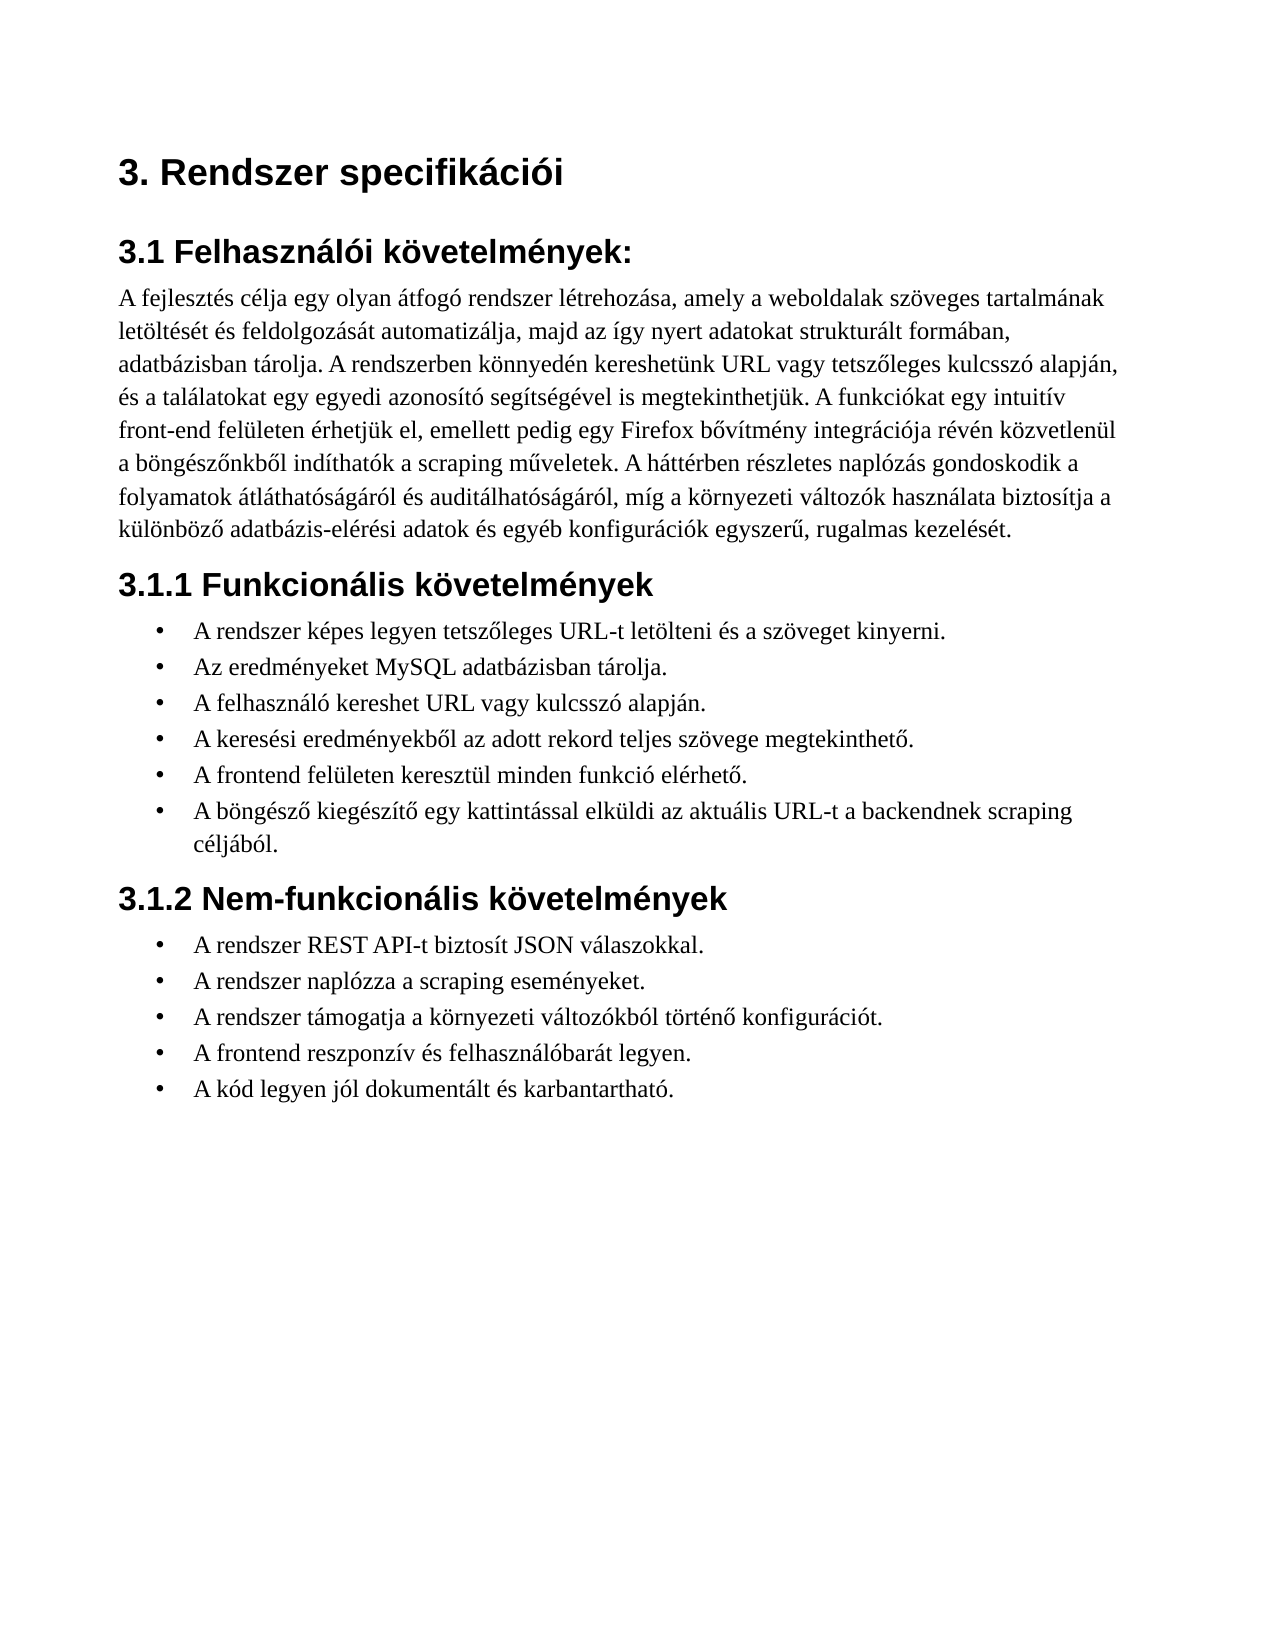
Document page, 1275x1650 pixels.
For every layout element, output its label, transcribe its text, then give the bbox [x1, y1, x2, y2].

list A felhasználó kereshet URL vagy kulcsszó alapján. [156, 688, 1157, 717]
list A rendszer képes legyen tetszőleges URL-t letölteni és a szöveget kinyerni. [156, 616, 1157, 645]
list A böngésző kiegészítő egy kattintással elküldi az aktuális URL-t a backendnek scraping céljából. [156, 796, 1157, 857]
list A frontend felületen keresztül minden funkció elérhető. [156, 760, 1157, 788]
subtitle 3.1 Felhasználói követelmények: [118, 232, 1098, 271]
subtitle 3.1.1 Funkcionális követelmények [118, 565, 1098, 603]
text A fejlesztés célja egy olyan átfogó rendszer létrehozása, amely a weboldalak szöveges tartalmának letöltését és feldolgozását automatizálja, majd az így nyert adatokat strukturált formában, adatbázisban tárolja. A rendszerben könnyedén kereshetünk URL vagy tetszőleges kulcsszó alapján, és a találatokat egy egyedi azonosító segítségével is megtekinthetjük. A funkciókat egy intuitív front-end felületen érhetjük el, emellett pedig egy Firefox bővítmény integrációja révén közvetlenül a böngészőnkből indíthatók a scraping műveletek. A háttérben részletes naplózás gondoskodik a folyamatok átláthatóságáról és auditálhatóságáról, míg a környezeti változók használata biztosítja a különböző adatbázis-elérési adatok és egyéb konfigurációk egyszerű, rugalmas kezelését. [118, 283, 1127, 543]
subtitle 3. Rendszer specifikációi [118, 151, 1039, 194]
subtitle 3.1.2 Nem-funkcionális követelmények [118, 879, 1098, 918]
list A keresési eredményekből az adott rekord teljes szövege megtekinthető. [156, 724, 1157, 753]
list A kód legyen jól dokumentált és karbantartható. [156, 1074, 1157, 1103]
list A rendszer naplózza a scraping eseményeket. [156, 966, 1157, 995]
list A rendszer támogatja a környezeti változókból történő konfigurációt. [156, 1002, 1157, 1031]
list A frontend reszponzív és felhasználóbarát legyen. [156, 1038, 1157, 1067]
list A rendszer REST API-t biztosít JSON válaszokkal. [156, 930, 1157, 959]
list Az eredményeket MySQL adatbázisban tárolja. [156, 652, 1157, 681]
